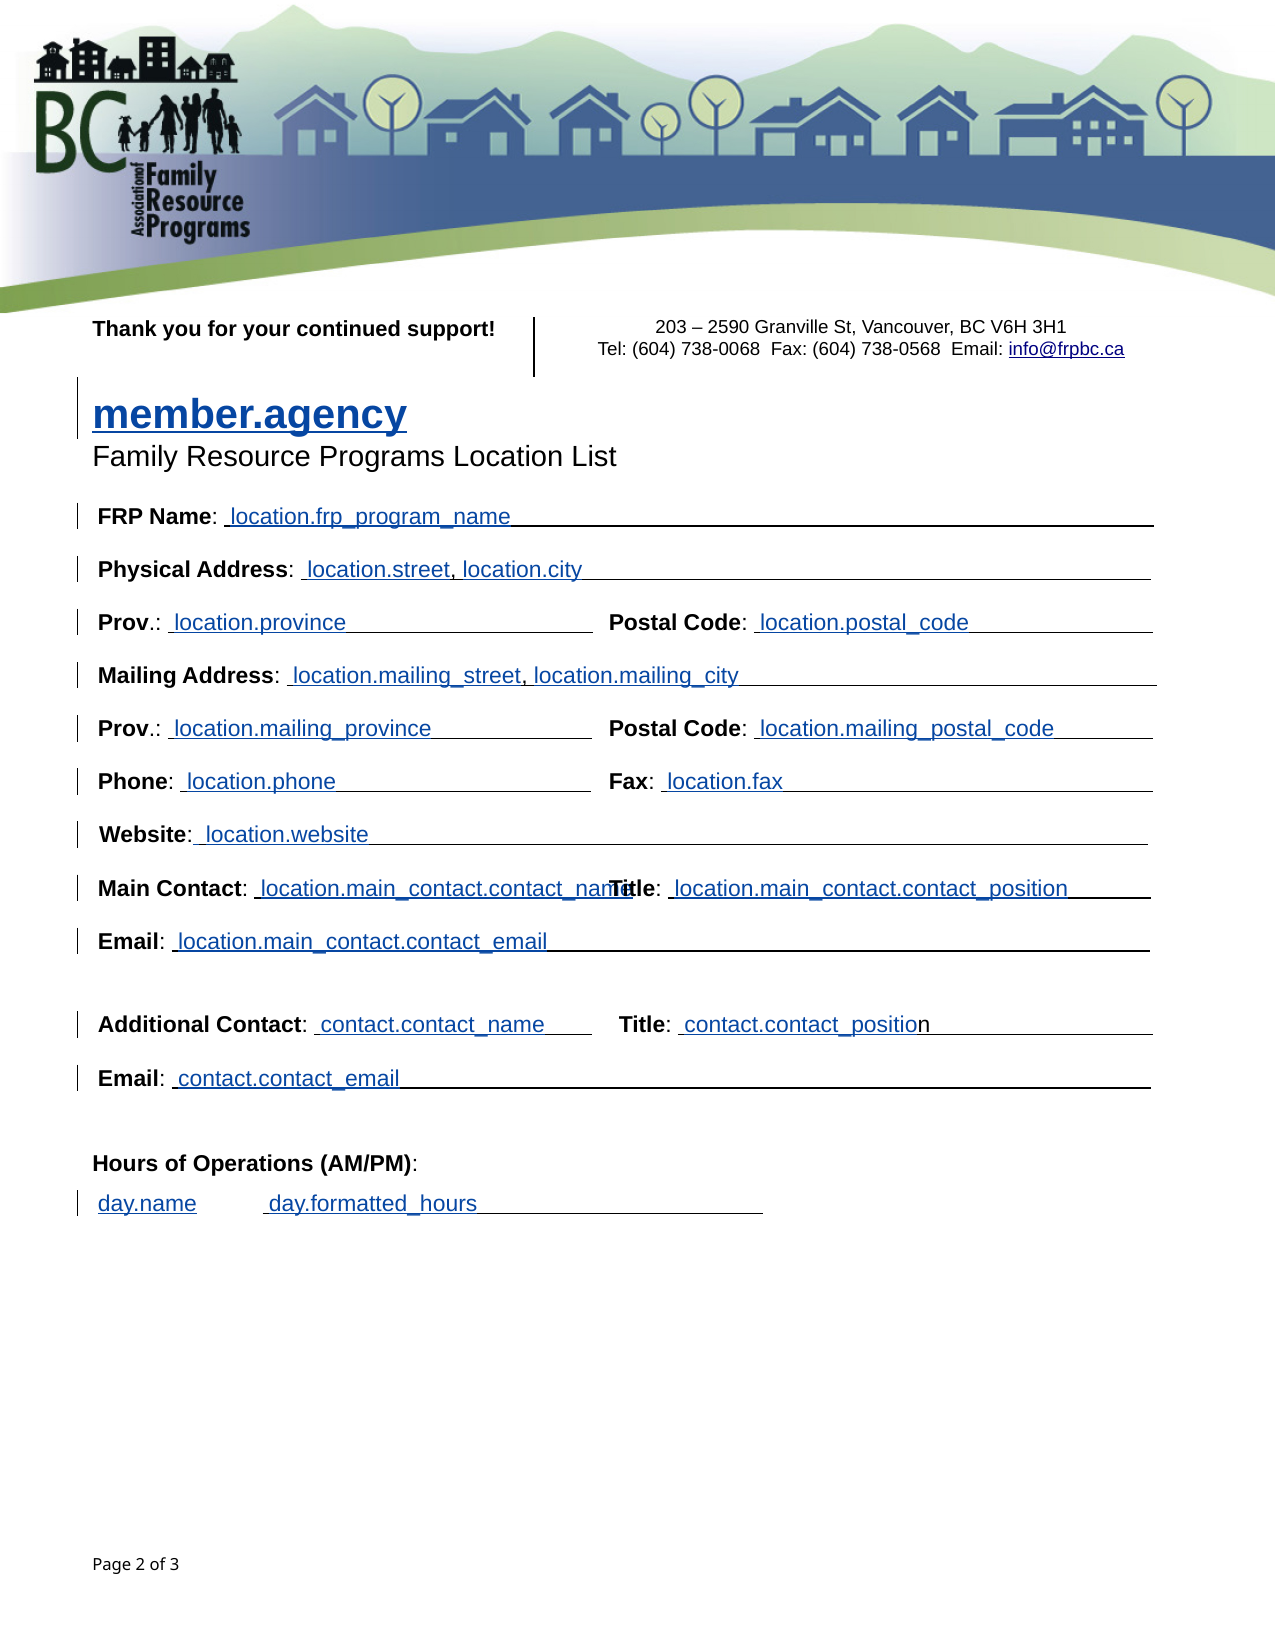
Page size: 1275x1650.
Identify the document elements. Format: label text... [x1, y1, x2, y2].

table_header day.formatted_hours [257, 1184, 1160, 1222]
table_cell Phone: location.phone [92, 763, 602, 816]
table_header FRP Name: location.frp_program_name [92, 497, 1160, 550]
table_header Additional Contact: contact.contact_name [92, 1006, 613, 1059]
table_cell Website: location.website [92, 816, 1160, 869]
table_cell [92, 975, 1160, 1006]
table_cell [506, 317, 533, 377]
table_cell Fax: location.fax [602, 763, 1160, 816]
table_cell Mailing Address: location.mailing_street, location.mailing_city [92, 656, 1160, 709]
text member.agency [92, 377, 1160, 439]
table_header day.name [92, 1184, 257, 1222]
table_cell Physical Address: location.street, location.city [92, 550, 1160, 603]
table_cell Email: contact.contact_email [92, 1059, 1160, 1112]
table_header Title: contact.contact_position [613, 1006, 1160, 1059]
table_cell Postal Code: location.mailing_postal_code [602, 710, 1160, 763]
table_cell Thank you for your continued support! [92, 317, 506, 377]
text Family Resource Programs Location List [92, 439, 1160, 473]
table_cell Postal Code: location.postal_code [602, 603, 1160, 656]
picture [0, 0, 1275, 317]
table_cell Prov.: location.province [92, 603, 602, 656]
table_cell Title: location.main_contact.contact_position [602, 869, 1160, 922]
table_cell [535, 317, 561, 377]
text Hours of Operations (AM/PM): [92, 1149, 1217, 1176]
table_cell 203 – 2590 Granville St, Vancouver, BC V6H 3H1 Tel: (604) 738-0068 Fax: (604) 738-0568 Email: info@frpbc.ca [561, 317, 1160, 377]
table_cell Main Contact: location.main_contact.contact_name [92, 869, 602, 922]
table_cell Email: location.main_contact.contact_email [92, 922, 1160, 975]
table_cell Prov.: location.mailing_province [92, 710, 602, 763]
